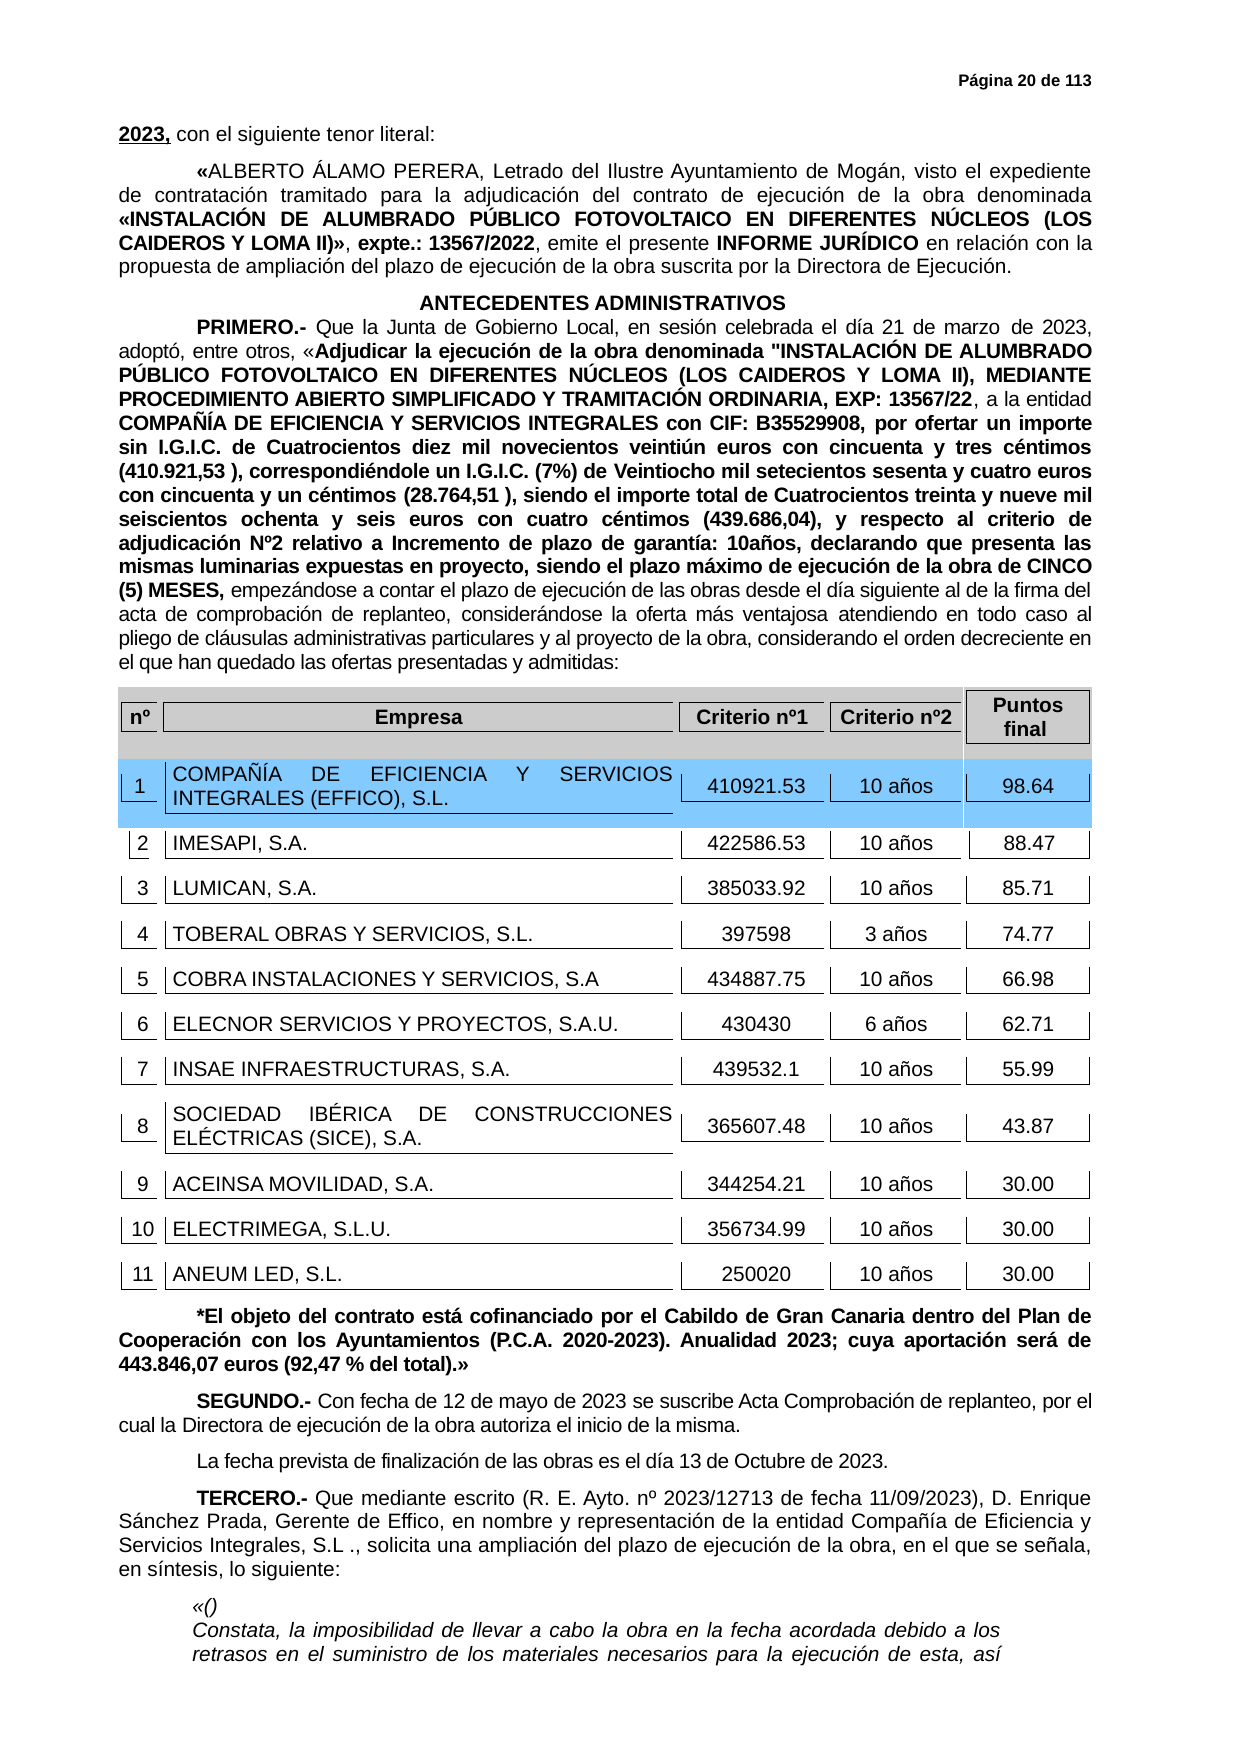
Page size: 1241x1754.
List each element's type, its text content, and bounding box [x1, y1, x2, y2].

table_cell 2 [118, 828, 160, 873]
table_cell 88,47 [964, 828, 1092, 873]
table_header Empresa [160, 687, 676, 759]
table_header Puntos final [964, 687, 1092, 759]
table_cell ELECNOR SERVICIOS Y PROYECTOS, S.A.U. [160, 1009, 676, 1054]
table_cell 356734,99 [676, 1214, 827, 1259]
text La fecha prevista de finalización de las obras es el día 13 de Octubre de 2023. [118, 1449, 1092, 1473]
table_cell ACEINSA MOVILIDAD, S.A. [160, 1169, 676, 1214]
text ANTECEDENTES ADMINISTRATIVOS [118, 291, 1092, 315]
table_cell 10 años [827, 1099, 963, 1168]
table_cell 410921,53 [676, 759, 827, 828]
table_cell 4 [118, 919, 160, 964]
table_cell 55,99 [964, 1054, 1092, 1099]
table_cell 30,00 [964, 1259, 1092, 1304]
table_cell 62,71 [964, 1009, 1092, 1054]
text «() [192, 1594, 1004, 1618]
text *El objeto del contrato está cofinanciado por el Cabildo de Gran Canaria dentro del Plan de Cooperación con los Ayuntamientos (P.C.A. 2020-2023). Anualidad 2023; cuya aportación será de 443.846,07 euros (92,47 % del total).» [118, 1304, 1092, 1376]
table_cell 30,00 [964, 1214, 1092, 1259]
table_cell 250020 [676, 1259, 827, 1304]
table_header Criterio nº1 [676, 687, 827, 759]
table_cell ANEUM LED, S.L. [160, 1259, 676, 1304]
table_cell 43,87 [964, 1099, 1092, 1168]
table_cell ELECTRIMEGA, S.L.U. [160, 1214, 676, 1259]
table_cell 30,00 [964, 1169, 1092, 1214]
table_cell 7 [118, 1054, 160, 1099]
table_cell 422586,53 [676, 828, 827, 873]
table_cell 10 años [827, 759, 963, 828]
table_cell 98,64 [964, 759, 1092, 828]
table_cell 11 [118, 1259, 160, 1304]
table_cell 10 años [827, 1259, 963, 1304]
table_cell 6 [118, 1009, 160, 1054]
table_cell 6 años [827, 1009, 963, 1054]
text PRIMERO.- Que la Junta de Gobierno Local, en sesión celebrada el día 21 de marzo de 2023, adoptó, entre otros, «Adjudicar la ejecución de la obra denominada "INSTALACIÓN DE ALUMBRADO PÚBLICO FOTOVOLTAICO EN DIFERENTES NÚCLEOS (LOS CAIDEROS Y LOMA II), MEDIANTE PROCEDIMIENTO ABIERTO SIMPLIFICADO Y TRAMITACIÓN ORDINARIA, EXP: 13567/22, a la entidad COMPAÑÍA DE EFICIENCIA Y SERVICIOS INTEGRALES con CIF: B35529908, por ofertar un importe sin I.G.I.C. de Cuatrocientos diez mil novecientos veintiún euros con cincuenta y tres céntimos (410.921,53 ), correspondiéndole un I.G.I.C. (7%) de Veintiocho mil setecientos sesenta y cuatro euros con cincuenta y un céntimos (28.764,51 ), siendo el importe total de Cuatrocientos treinta y nueve mil seiscientos ochenta y seis euros con cuatro céntimos (439.686,04), y respecto al criterio de adjudicación Nº2 relativo a Incremento de plazo de garantía: 10años, declarando que presenta las mismas luminarias expuestas en proyecto, siendo el plazo máximo de ejecución de la obra de CINCO (5) MESES, empezándose a contar el plazo de ejecución de las obras desde el día siguiente al de la firma del acta de comprobación de replanteo, considerándose la oferta más ventajosa atendiendo en todo caso al pliego de cláusulas administrativas particulares y al proyecto de la obra, considerando el orden decreciente en el que han quedado las ofertas presentadas y admitidas: [118, 315, 1092, 674]
table_cell 10 años [827, 828, 963, 873]
table_cell 344254,21 [676, 1169, 827, 1214]
text Constata, la imposibilidad de llevar a cabo la obra en la fecha acordada debido a los retrasos en el suministro de los materiales necesarios para la ejecución de esta, así [192, 1618, 1004, 1666]
table_cell 3 [118, 873, 160, 918]
table_cell 3 años [827, 919, 963, 964]
table_cell IMESAPI, S.A. [160, 828, 676, 873]
text TERCERO.- Que mediante escrito (R. E. Ayto. nº 2023/12713 de fecha 11/09/2023), D. Enrique Sánchez Prada, Gerente de Effico, en nombre y representación de la entidad Compañía de Eficiencia y Servicios Integrales, S.L ., solicita una ampliación del plazo de ejecución de la obra, en el que se señala, en síntesis, lo siguiente: [118, 1485, 1092, 1581]
table_header nº [118, 687, 160, 759]
table_cell 74,77 [964, 919, 1092, 964]
table_cell 10 años [827, 1054, 963, 1099]
text SEGUNDO.- Con fecha de 12 de mayo de 2023 se suscribe Acta Comprobación de replanteo, por el cual la Directora de ejecución de la obra autoriza el inicio de la misma. [118, 1388, 1092, 1436]
table_cell 10 años [827, 873, 963, 918]
text 2023, con el siguiente tenor literal: [118, 122, 1092, 146]
table_cell 10 años [827, 1169, 963, 1214]
table_cell INSAE INFRAESTRUCTURAS, S.A. [160, 1054, 676, 1099]
table_cell 5 [118, 964, 160, 1009]
table_cell LUMICAN, S.A. [160, 873, 676, 918]
table_cell 397598 [676, 919, 827, 964]
table_cell 439532,1 [676, 1054, 827, 1099]
table_cell 385033,92 [676, 873, 827, 918]
table_cell COMPAÑÍA DE EFICIENCIA Y SERVICIOS INTEGRALES (EFFICO), S.L. [160, 759, 676, 828]
table_cell 10 [118, 1214, 160, 1259]
table_cell 85,71 [964, 873, 1092, 918]
table_cell 8 [118, 1099, 160, 1168]
table_cell 66,98 [964, 964, 1092, 1009]
table_header Criterio nº2 [827, 687, 963, 759]
table_cell 430430 [676, 1009, 827, 1054]
table_cell 10 años [827, 1214, 963, 1259]
table_cell TOBERAL OBRAS Y SERVICIOS, S.L. [160, 919, 676, 964]
table_cell SOCIEDAD IBÉRICA DE CONSTRUCCIONES ELÉCTRICAS (SICE), S.A. [160, 1099, 676, 1168]
table_cell 365607,48 [676, 1099, 827, 1168]
table_cell 10 años [827, 964, 963, 1009]
text «ALBERTO ÁLAMO PERERA, Letrado del Ilustre Ayuntamiento de Mogán, visto el expediente de contratación tramitado para la adjudicación del contrato de ejecución de la obra denominada «INSTALACIÓN DE ALUMBRADO PÚBLICO FOTOVOLTAICO EN DIFERENTES NÚCLEOS (LOS CAIDEROS Y LOMA II)», expte.: 13567/2022, emite el presente INFORME JURÍDICO en relación con la propuesta de ampliación del plazo de ejecución de la obra suscrita por la Directora de Ejecución. [118, 158, 1092, 278]
table_cell 1 [118, 759, 160, 828]
table_cell COBRA INSTALACIONES Y SERVICIOS, S.A [160, 964, 676, 1009]
table_cell 434887,75 [676, 964, 827, 1009]
table_cell 9 [118, 1169, 160, 1214]
